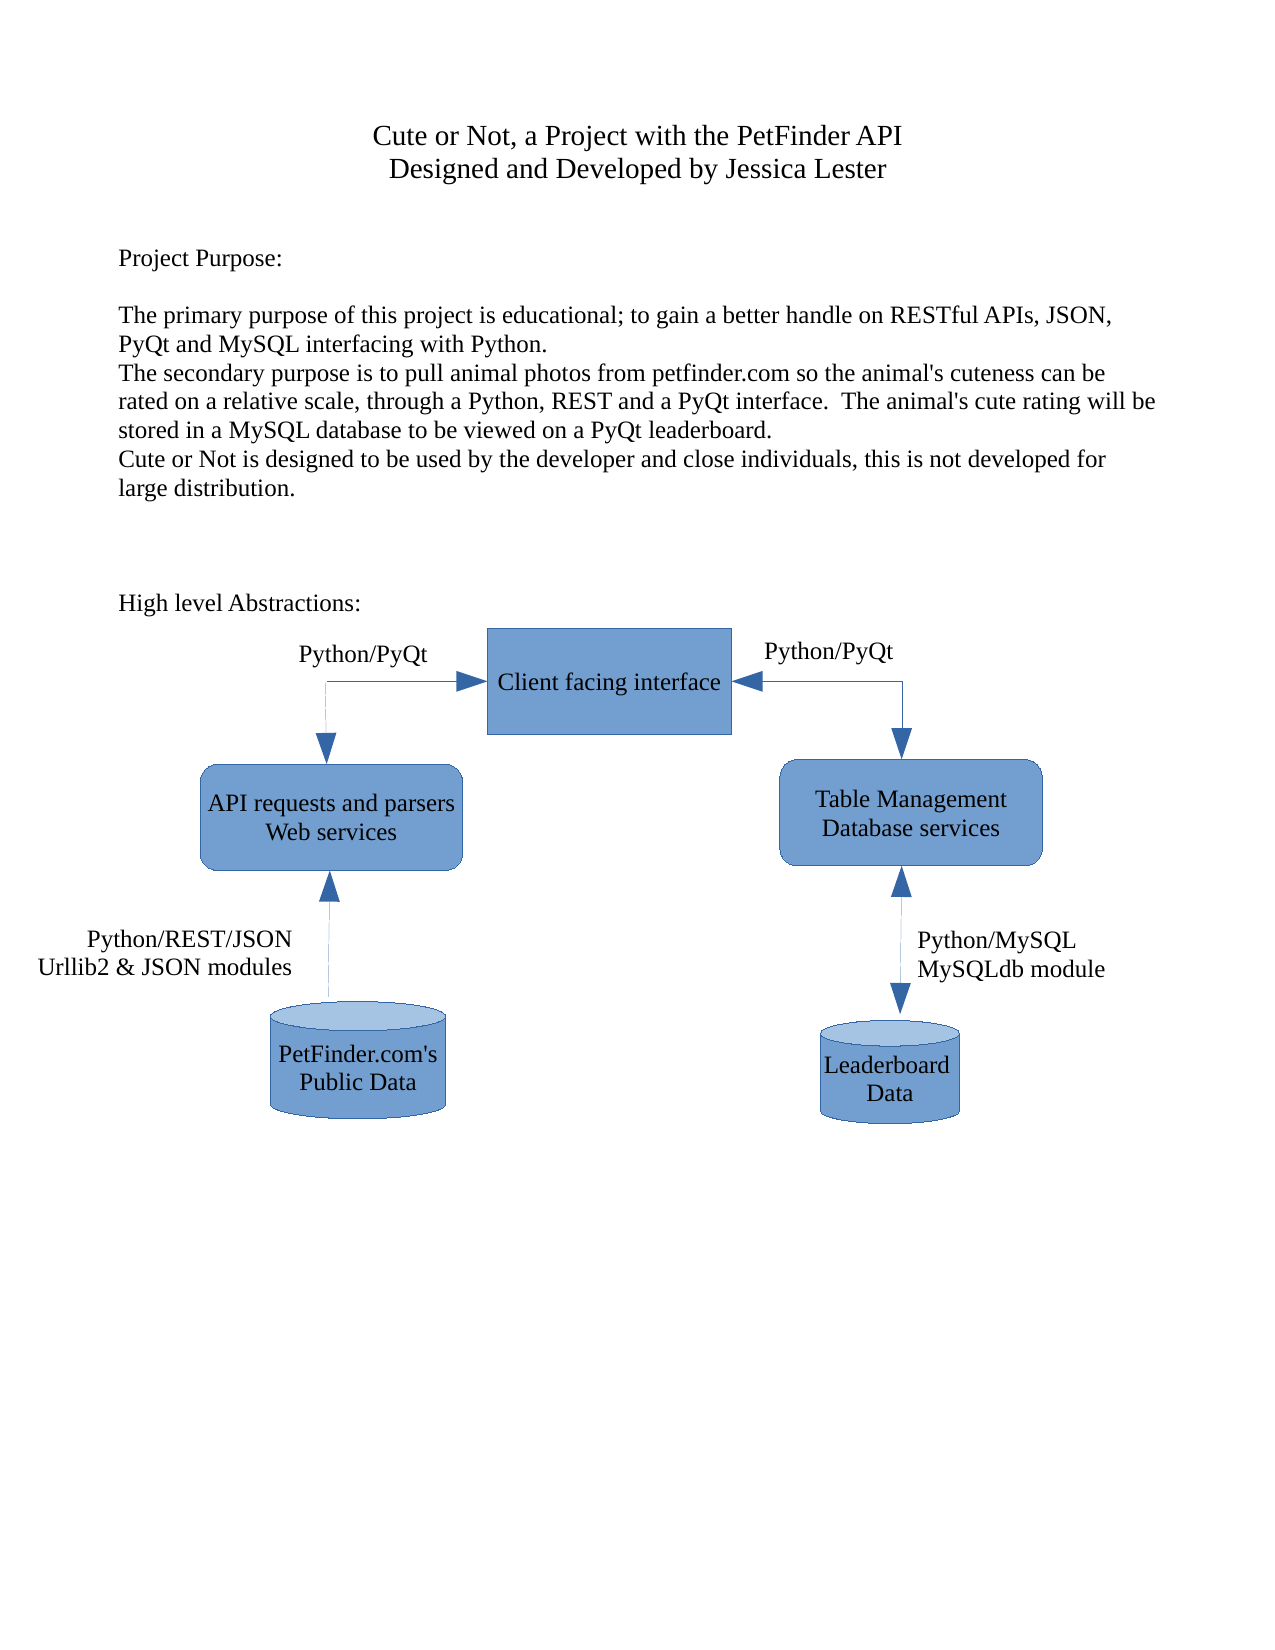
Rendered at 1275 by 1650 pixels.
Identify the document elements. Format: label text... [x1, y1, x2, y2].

text High level Abstractions: [118, 588, 1157, 616]
text The secondary purpose is to pull animal photos from petfinder.com so the animal's cuteness can be rated on a relative scale, through a Python, REST and a PyQt interface. The animal's cute rating will be stored in a MySQL database to be viewed on a PyQt leaderboard. [118, 358, 1157, 444]
text Designed and Developed by Jessica Lester [118, 152, 1157, 185]
text The primary purpose of this project is educational; to gain a better handle on RESTful APIs, JSON, PyQt and MySQL interfacing with Python. [118, 300, 1157, 358]
text Cute or Not is designed to be used by the developer and close individuals, this is not developed for large distribution. [118, 444, 1157, 501]
text Project Purpose: [118, 243, 1157, 271]
text Cute or Not, a Project with the PetFinder API [118, 118, 1157, 152]
